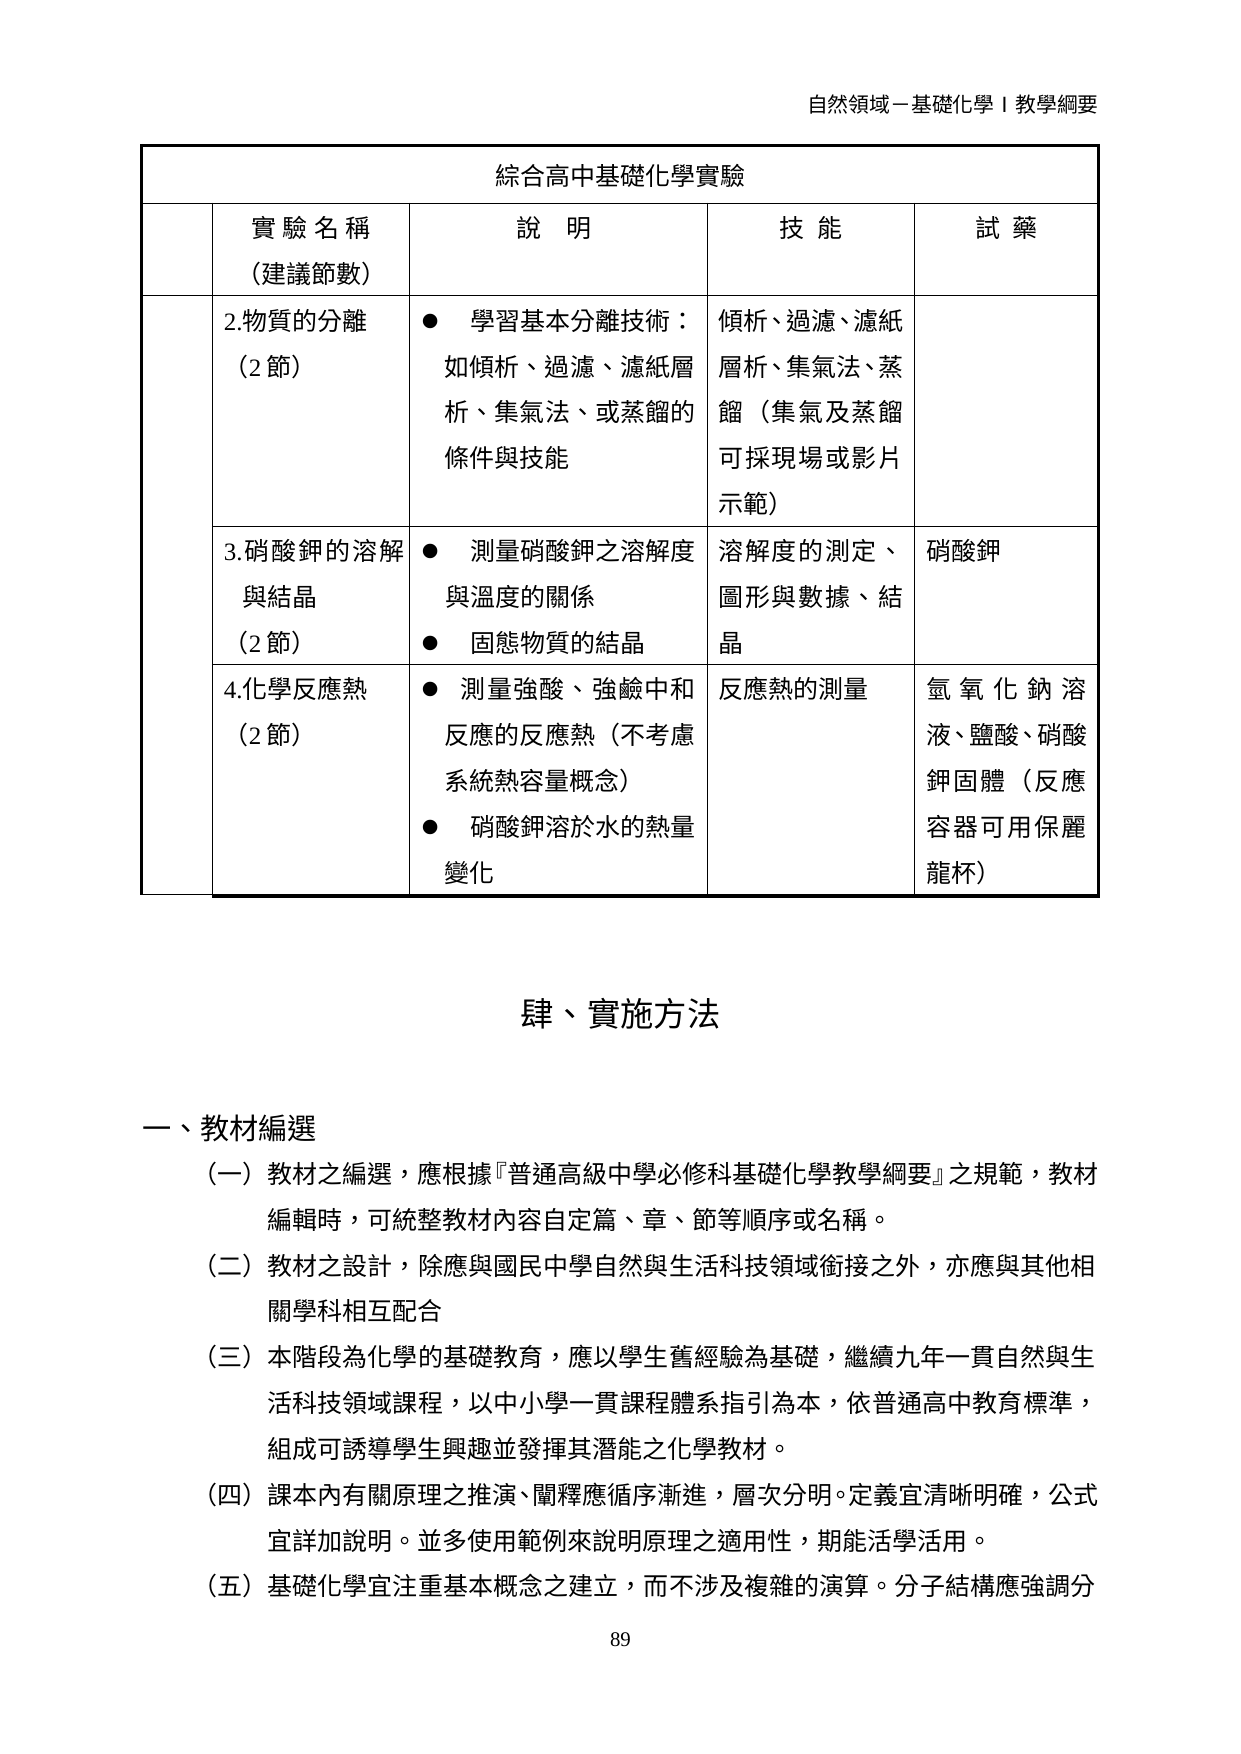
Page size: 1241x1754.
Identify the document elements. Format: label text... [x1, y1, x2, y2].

text （二）教材之設計，除應與國民中學自然與生活科技領域銜接之外，亦應與其他相關學科相互配合 [192, 1241, 1098, 1333]
table_cell 硝酸鉀 [915, 527, 1097, 664]
table_header 綜合高中基礎化學實驗 [143, 147, 1097, 203]
table_cell [143, 204, 212, 295]
table_cell [915, 296, 1097, 526]
table_cell 溶解度的測定、圖形與數據、結晶 [708, 527, 914, 664]
table_cell 反應熱的測量 [708, 665, 914, 894]
table_cell 2.物質的分離 （2節） [213, 296, 409, 526]
table_cell [143, 296, 212, 894]
text （五）基礎化學宜注重基本概念之建立，而不涉及複雜的演算。分子結構應強調分 [192, 1562, 1098, 1608]
table_cell 氫氧化鈉溶液、鹽酸、硝酸鉀固體（反應容器可用保麗龍杯） [915, 665, 1097, 894]
table_cell 說 明 [410, 204, 707, 295]
table_cell 實 驗 名 稱 （建議節數） [213, 204, 409, 295]
table_cell 學習基本分離技術：如傾析、過濾、濾紙層析、集氣法、或蒸餾的條件與技能 [410, 296, 707, 526]
table_cell 測量硝酸鉀之溶解度與溫度的關係 固態物質的結晶 [410, 527, 707, 664]
table_cell 技 能 [708, 204, 914, 295]
table_cell 傾析、過濾、濾紙層析、集氣法、蒸餾（集氣及蒸餾可採現場或影片示範） [708, 296, 914, 526]
text （一）教材之編選，應根據『普通高級中學必修科基礎化學教學綱要』之規範，教材編輯時，可統整教材內容自定篇、章、節等順序或名稱。 [192, 1149, 1098, 1241]
table_cell 試 藥 [915, 204, 1097, 295]
table_cell 測量強酸、強鹼中和反應的反應熱（不考慮系統熱容量概念） 硝酸鉀溶於水的熱量變化 [410, 665, 707, 894]
table_cell 4.化學反應熱 （2節） [213, 665, 409, 894]
text 一、教材編選 [142, 1104, 1098, 1149]
text 肆、實施方法 [142, 966, 1098, 1058]
text （三）本階段為化學的基礎教育，應以學生舊經驗為基礎，繼續九年一貫自然與生活科技領域課程，以中小學一貫課程體系指引為本，依普通高中教育標準，組成可誘導學生興趣並發揮其潛能之化學教材。 [192, 1333, 1098, 1470]
text （四）課本內有關原理之推演、闡釋應循序漸進，層次分明。定義宜清晰明確，公式宜詳加說明。並多使用範例來說明原理之適用性，期能活學活用。 [192, 1470, 1098, 1562]
table_cell 3.硝酸鉀的溶解與結晶 （2節） [213, 527, 409, 664]
